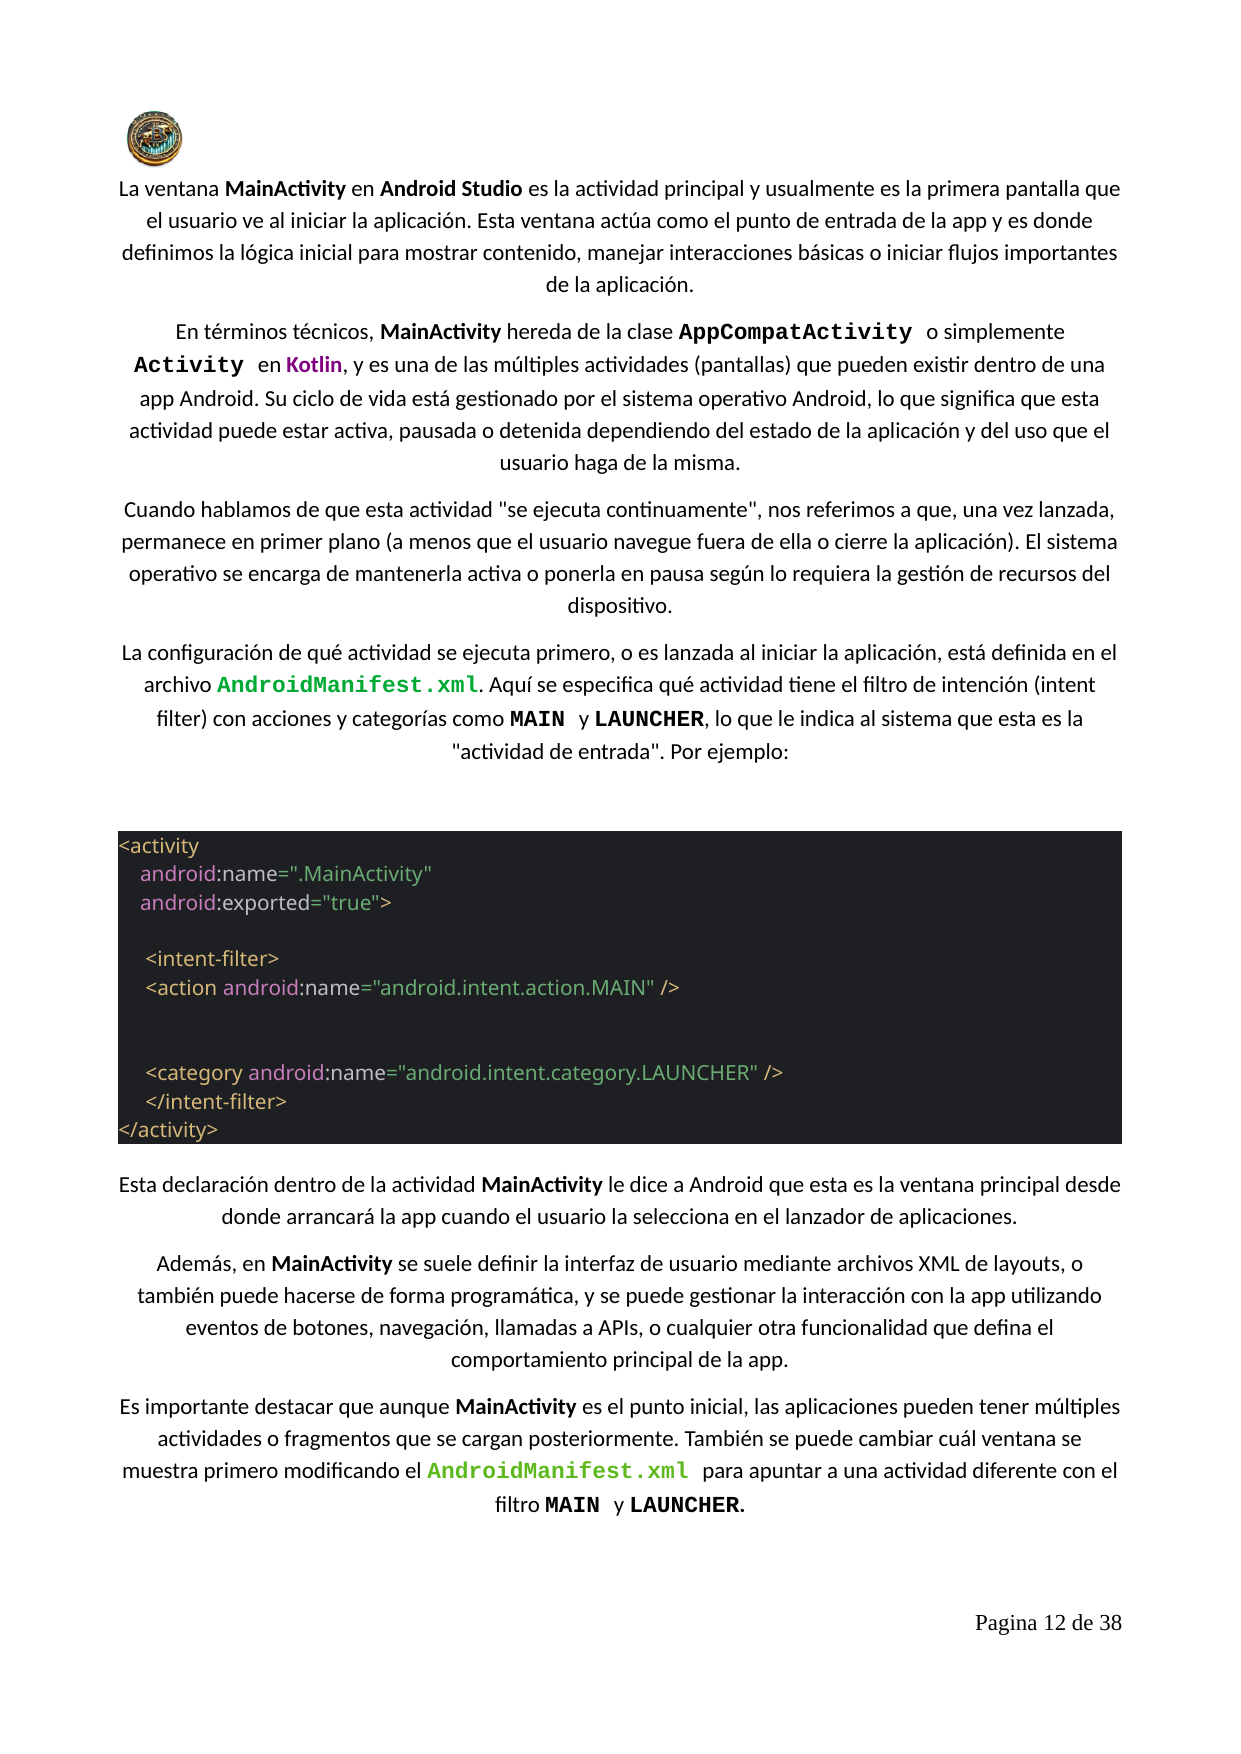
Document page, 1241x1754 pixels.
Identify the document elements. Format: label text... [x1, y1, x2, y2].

text La ventana MainActivity en Android Studio es la actividad principal y usualmente es la primera pantalla que el usuario ve al iniciar la aplicación. Esta ventana actúa como el punto de entrada de la app y es donde definimos la lógica inicial para mostrar contenido, manejar interacciones básicas o iniciar flujos importantes de la aplicación. [118, 174, 1122, 298]
text Además, en MainActivity se suele definir la interfaz de usuario mediante archivos XML de layouts, o también puede hacerse de forma programática, y se puede gestionar la interacción con la app utilizando eventos de botones, navegación, llamadas a APIs, o cualquier otra funcionalidad que defina el comportamiento principal de la app. [118, 1249, 1122, 1373]
text <activity android:name=".MainActivity" android:exported="true"> <intent-filter> <action android:name="android.intent.action.MAIN" /> <category android:name="android.intent.category.LAUNCHER" /> </intent-filter> </activity> [118, 831, 1122, 1144]
text Cuando hablamos de que esta actividad "se ejecuta continuamente", nos referimos a que, una vez lanzada, permanece en primer plano (a menos que el usuario navegue fuera de ella o cierre la aplicación). El sistema operativo se encarga de mantenerla activa o ponerla en pausa según lo requiera la gestión de recursos del dispositivo. [118, 495, 1122, 620]
text Es importante destacar que aunque MainActivity es el punto inicial, las aplicaciones pueden tener múltiples actividades o fragmentos que se cargan posteriormente. También se puede cambiar cuál ventana se muestra primero modificando el AndroidManifest.xml para apuntar a una actividad diferente con el filtro MAIN y LAUNCHER. [118, 1392, 1122, 1519]
text Esta declaración dentro de la actividad MainActivity le dice a Android que esta es la ventana principal desde donde arrancará la app cuando el usuario la selecciona en el lanzador de aplicaciones. [118, 1170, 1122, 1230]
text La configuración de qué actividad se ejecuta primero, o es lanzada al iniciar la aplicación, está definida en el archivo AndroidManifest.xml. Aquí se especifica qué actividad tiene el filtro de intención (intent filter) con acciones y categorías como MAIN y LAUNCHER, lo que le indica al sistema que esta es la "actividad de entrada". Por ejemplo: [118, 638, 1122, 765]
picture [124, 108, 184, 168]
text En términos técnicos, MainActivity hereda de la clase AppCompatActivity o simplemente Activity en Kotlin, y es una de las múltiples actividades (pantallas) que pueden existir dentro de una app Android. Su ciclo de vida está gestionado por el sistema operativo Android, lo que significa que esta actividad puede estar activa, pausada o detenida dependiendo del estado de la aplicación y del uso que el usuario haga de la misma. [118, 317, 1122, 476]
